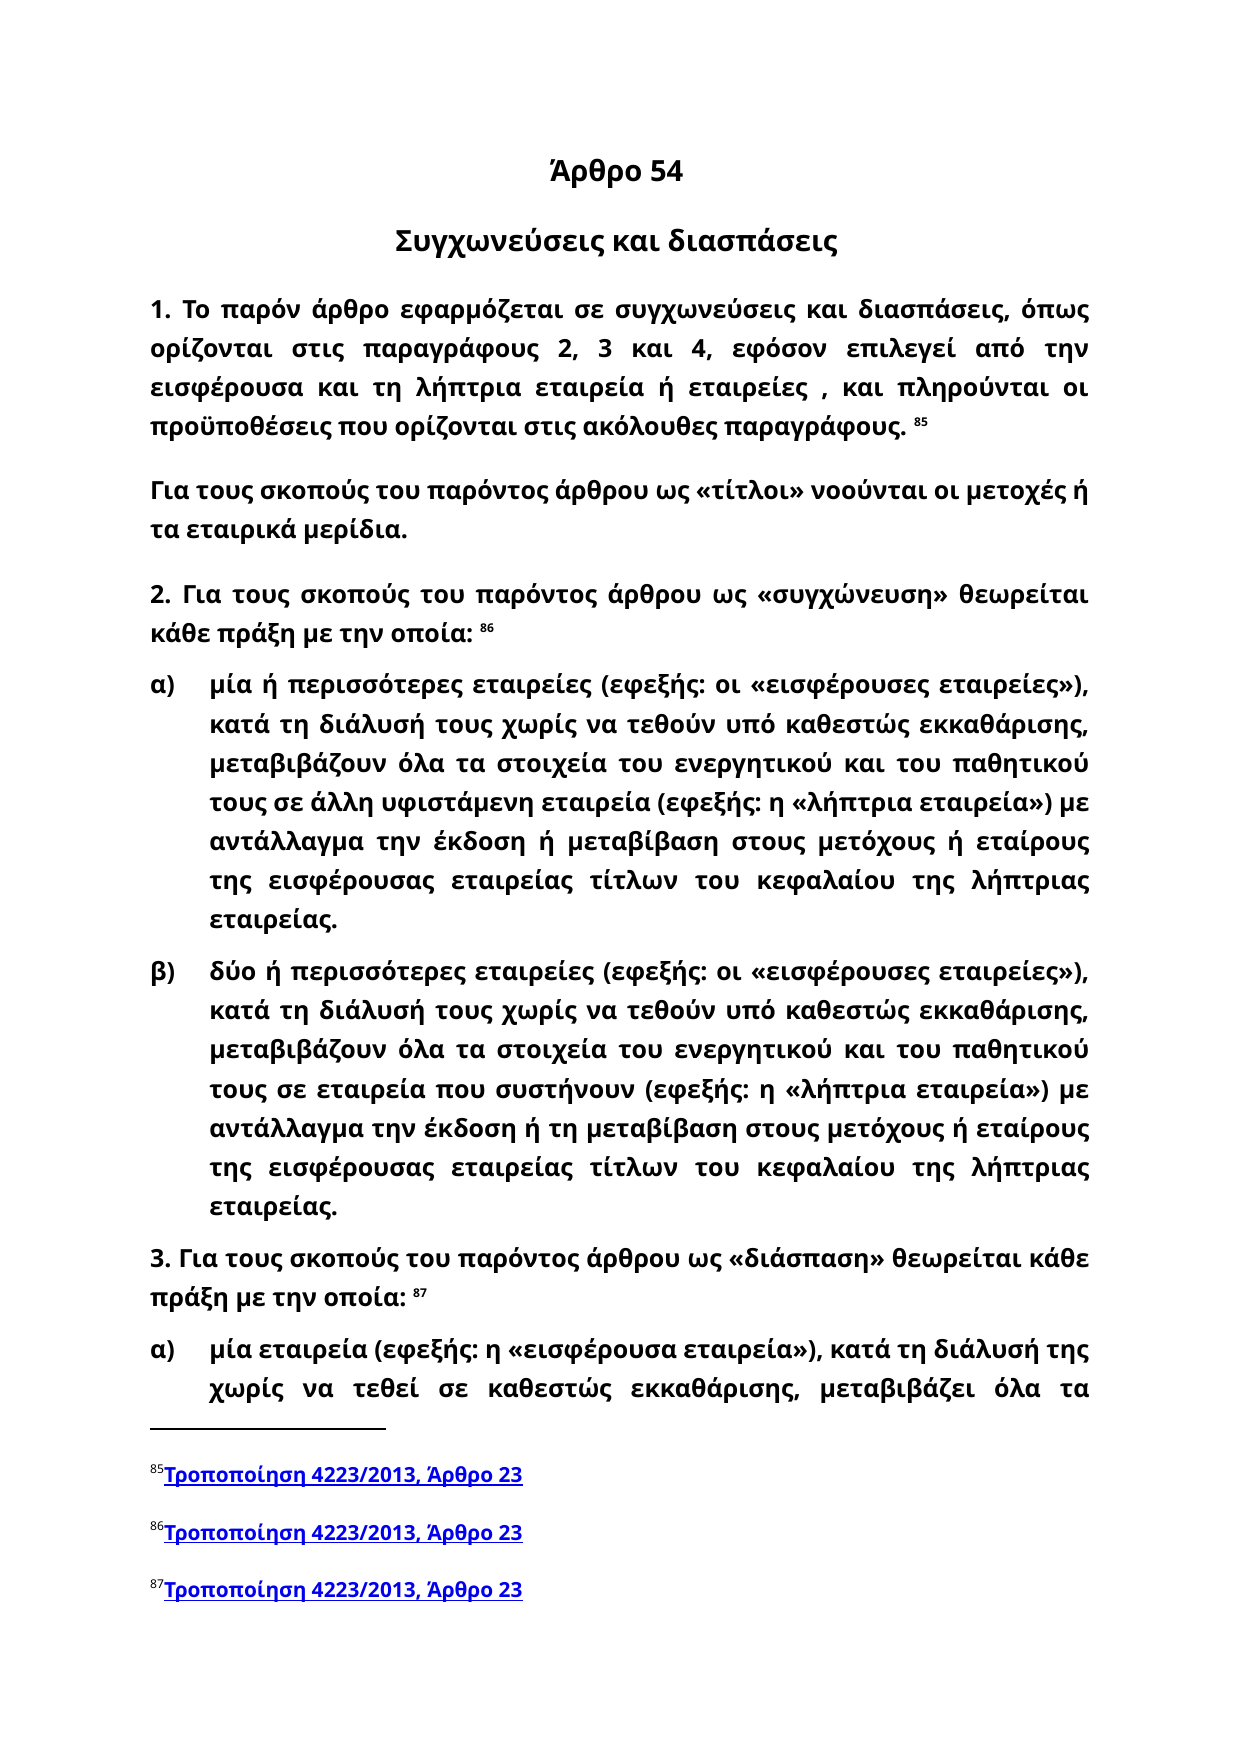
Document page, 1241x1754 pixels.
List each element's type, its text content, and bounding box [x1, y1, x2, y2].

text Για τους σκοπούς του παρόντος άρθρου ως «τίτλοι» νοούνται οι μετοχές ή τα εταιρικά μερίδια. [150, 473, 1090, 546]
text Τροποποίηση 4223/2013, Άρθρο 23 [150, 1518, 1090, 1546]
list β) δύο ή περισσότερες εταιρείες (εφεξής: οι «εισφέρουσες εταιρείες»), κατά τη διάλυσή τους χωρίς να τεθούν υπό καθεστώς εκκαθάρισης, μεταβιβάζουν όλα τα στοιχεία του ενεργητικού και του παθητικού τους σε εταιρεία που συστήνουν (εφεξής: η «λήπτρια εταιρεία») με αντάλλαγμα την έκδοση ή τη μεταβίβαση στους μετόχους ή εταίρους της εισφέρουσας εταιρείας τίτλων του κεφαλαίου της λήπτριας εταιρείας. [150, 954, 1090, 1223]
text 1. Το παρόν άρθρο εφαρμόζεται σε συγχωνεύσεις και διασπάσεις, όπως ορίζονται στις παραγράφους 2, 3 και 4, εφόσον επιλεγεί από την εισφέρουσα και τη λήπτρια εταιρεία ή εταιρείες , και πληρούνται οι προϋποθέσεις που ορίζονται στις ακόλουθες παραγράφους. [150, 291, 1090, 443]
subtitle Άρθρο 54 [150, 150, 1090, 190]
text Τροποποίηση 4223/2013, Άρθρο 23 [150, 1576, 1090, 1604]
list α) μία ή περισσότερες εταιρείες (εφεξής: οι «εισφέρουσες εταιρείες»), κατά τη διάλυσή τους χωρίς να τεθούν υπό καθεστώς εκκαθάρισης, μεταβιβάζουν όλα τα στοιχεία του ενεργητικού και του παθητικού τους σε άλλη υφιστάμενη εταιρεία (εφεξής: η «λήπτρια εταιρεία») με αντάλλαγμα την έκδοση ή μεταβίβαση στους μετόχους ή εταίρους της εισφέρουσας εταιρείας τίτλων του κεφαλαίου της λήπτριας εταιρείας. [150, 667, 1090, 936]
subtitle Συγχωνεύσεις και διασπάσεις [150, 221, 1090, 260]
text 2. Για τους σκοπούς του παρόντος άρθρου ως «συγχώνευση» θεωρείται κάθε πράξη με την οποία: [150, 576, 1090, 649]
list α) μία εταιρεία (εφεξής: η «εισφέρουσα εταιρεία»), κατά τη διάλυσή της χωρίς να τεθεί σε καθεστώς εκκαθάρισης, μεταβιβάζει όλα τα [150, 1331, 1090, 1404]
text 3. Για τους σκοπούς του παρόντος άρθρου ως «διάσπαση» θεωρείται κάθε πράξη με την οποία: [150, 1240, 1090, 1314]
text Τροποποίηση 4223/2013, Άρθρο 23 [150, 1460, 1090, 1489]
